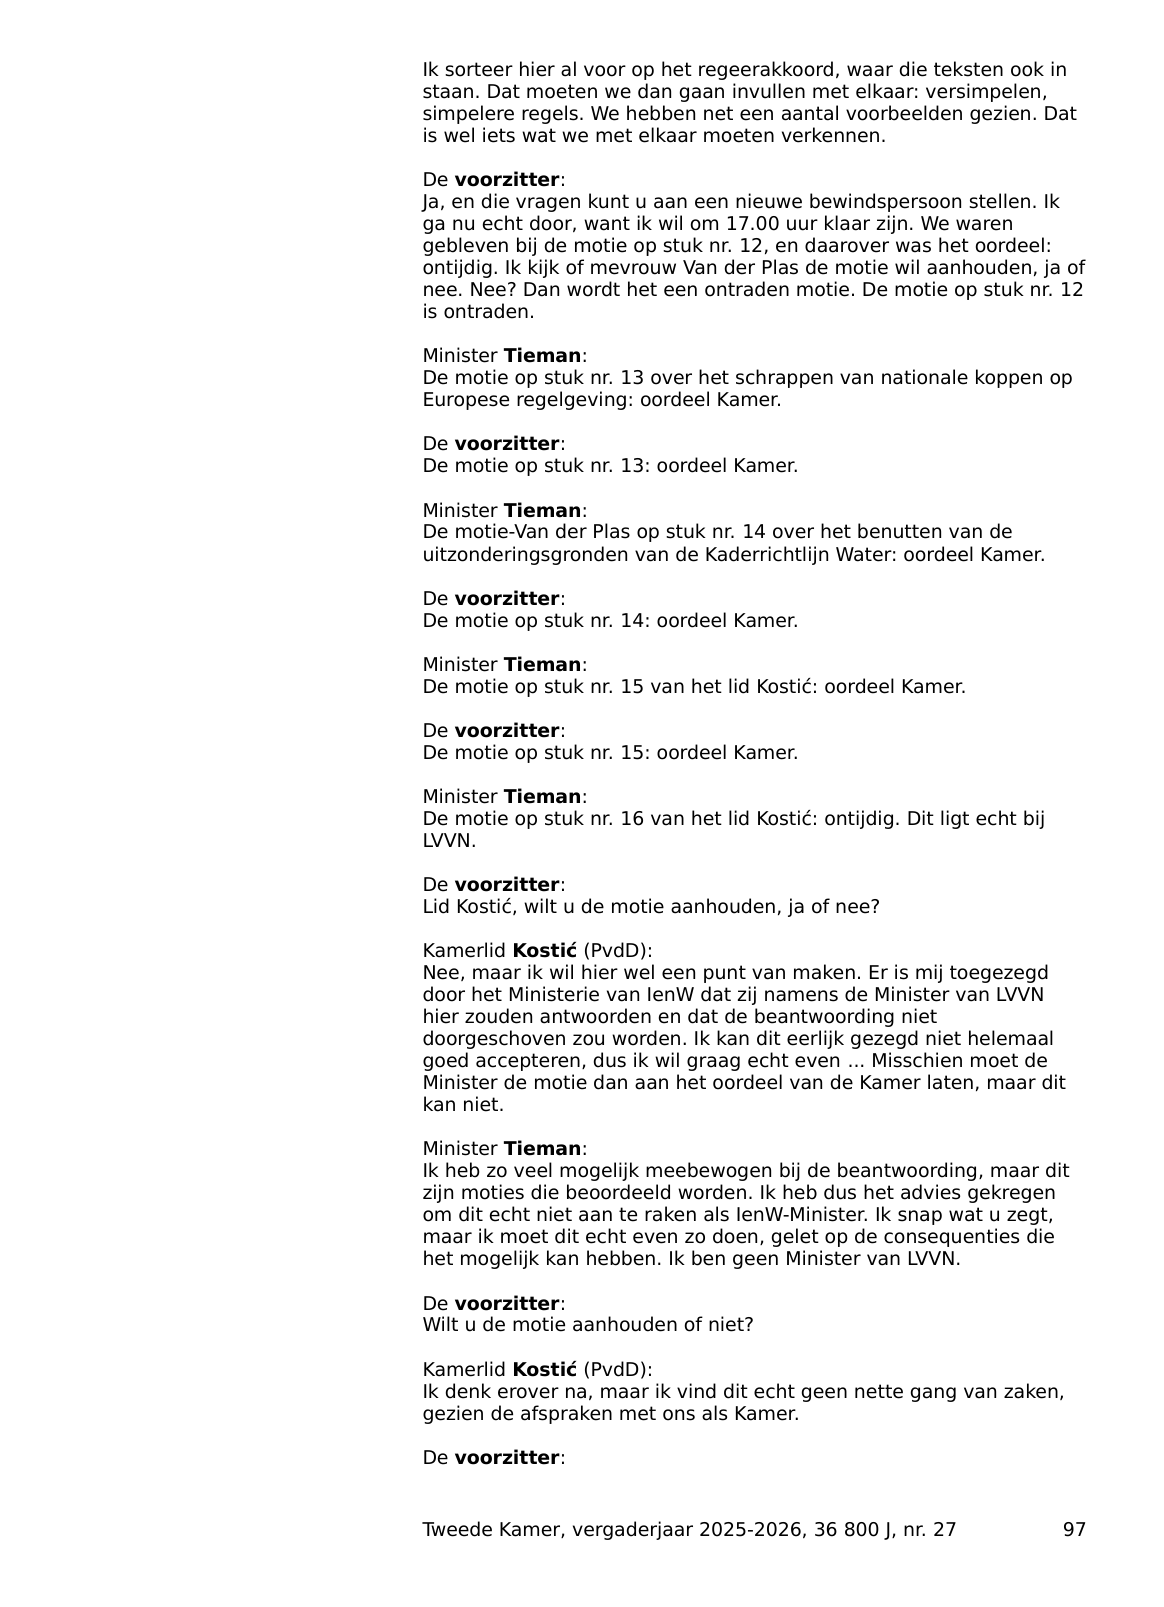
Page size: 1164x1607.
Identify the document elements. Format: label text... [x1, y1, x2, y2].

text De motie op stuk nr. 15: oordeel Kamer. [422, 742, 1087, 764]
text De voorzitter: [422, 588, 1087, 609]
text Ik denk erover na, maar ik vind dit echt geen nette gang van zaken, gezien de afspraken met ons als Kamer. [422, 1381, 1087, 1424]
text Nee, maar ik wil hier wel een punt van maken. Er is mij toegezegd door het Ministerie van IenW dat zij namens de Minister van LVVN hier zouden antwoorden en dat de beantwoording niet doorgeschoven zou worden. Ik kan dit eerlijk gezegd niet helemaal goed accepteren, dus ik wil graag echt even ... Misschien moet de Minister de motie dan aan het oordeel van de Kamer laten, maar dit kan niet. [422, 962, 1087, 1116]
text De voorzitter: [422, 874, 1087, 896]
text De voorzitter: [422, 1292, 1087, 1314]
text De voorzitter: [422, 720, 1087, 742]
text De motie op stuk nr. 13 over het schrappen van nationale koppen op Europese regelgeving: oordeel Kamer. [422, 367, 1087, 411]
text De voorzitter: [422, 433, 1087, 455]
text Lid Kostić, wilt u de motie aanhouden, ja of nee? [422, 896, 1087, 918]
text Ik heb zo veel mogelijk meebewogen bij de beantwoording, maar dit zijn moties die beoordeeld worden. Ik heb dus het advies gekregen om dit echt niet aan te raken als IenW-Minister. Ik snap wat u zegt, maar ik moet dit echt even zo doen, gelet op de consequenties die het mogelijk kan hebben. Ik ben geen Minister van LVVN. [422, 1160, 1087, 1270]
text Minister Tieman: [422, 786, 1087, 808]
text De motie-Van der Plas op stuk nr. 14 over het benutten van de uitzonderingsgronden van de Kaderrichtlijn Water: oordeel Kamer. [422, 521, 1087, 565]
text Ik sorteer hier al voor op het regeerakkoord, waar die teksten ook in staan. Dat moeten we dan gaan invullen met elkaar: versimpelen, simpelere regels. We hebben net een aantal voorbeelden gezien. Dat is wel iets wat we met elkaar moeten verkennen. [422, 59, 1087, 147]
text De motie op stuk nr. 15 van het lid Kostić: oordeel Kamer. [422, 676, 1087, 698]
text Ja, en die vragen kunt u aan een nieuwe bewindspersoon stellen. Ik ga nu echt door, want ik wil om 17.00 uur klaar zijn. We waren gebleven bij de motie op stuk nr. 12, en daarover was het oordeel: ontijdig. Ik kijk of mevrouw Van der Plas de motie wil aanhouden, ja of nee. Nee? Dan wordt het een ontraden motie. De motie op stuk nr. 12 is ontraden. [422, 191, 1087, 323]
text De motie op stuk nr. 13: oordeel Kamer. [422, 455, 1087, 477]
text Minister Tieman: [422, 1138, 1087, 1160]
text Minister Tieman: [422, 345, 1087, 367]
text Kamerlid Kostić (PvdD): [422, 940, 1087, 962]
text De motie op stuk nr. 14: oordeel Kamer. [422, 609, 1087, 632]
text De voorzitter: [422, 1447, 1087, 1469]
text De voorzitter: [422, 169, 1087, 191]
text Minister Tieman: [422, 499, 1087, 521]
text Wilt u de motie aanhouden of niet? [422, 1314, 1087, 1336]
text De motie op stuk nr. 16 van het lid Kostić: ontijdig. Dit ligt echt bij LVVN. [422, 808, 1087, 852]
text Kamerlid Kostić (PvdD): [422, 1358, 1087, 1381]
text Minister Tieman: [422, 654, 1087, 676]
